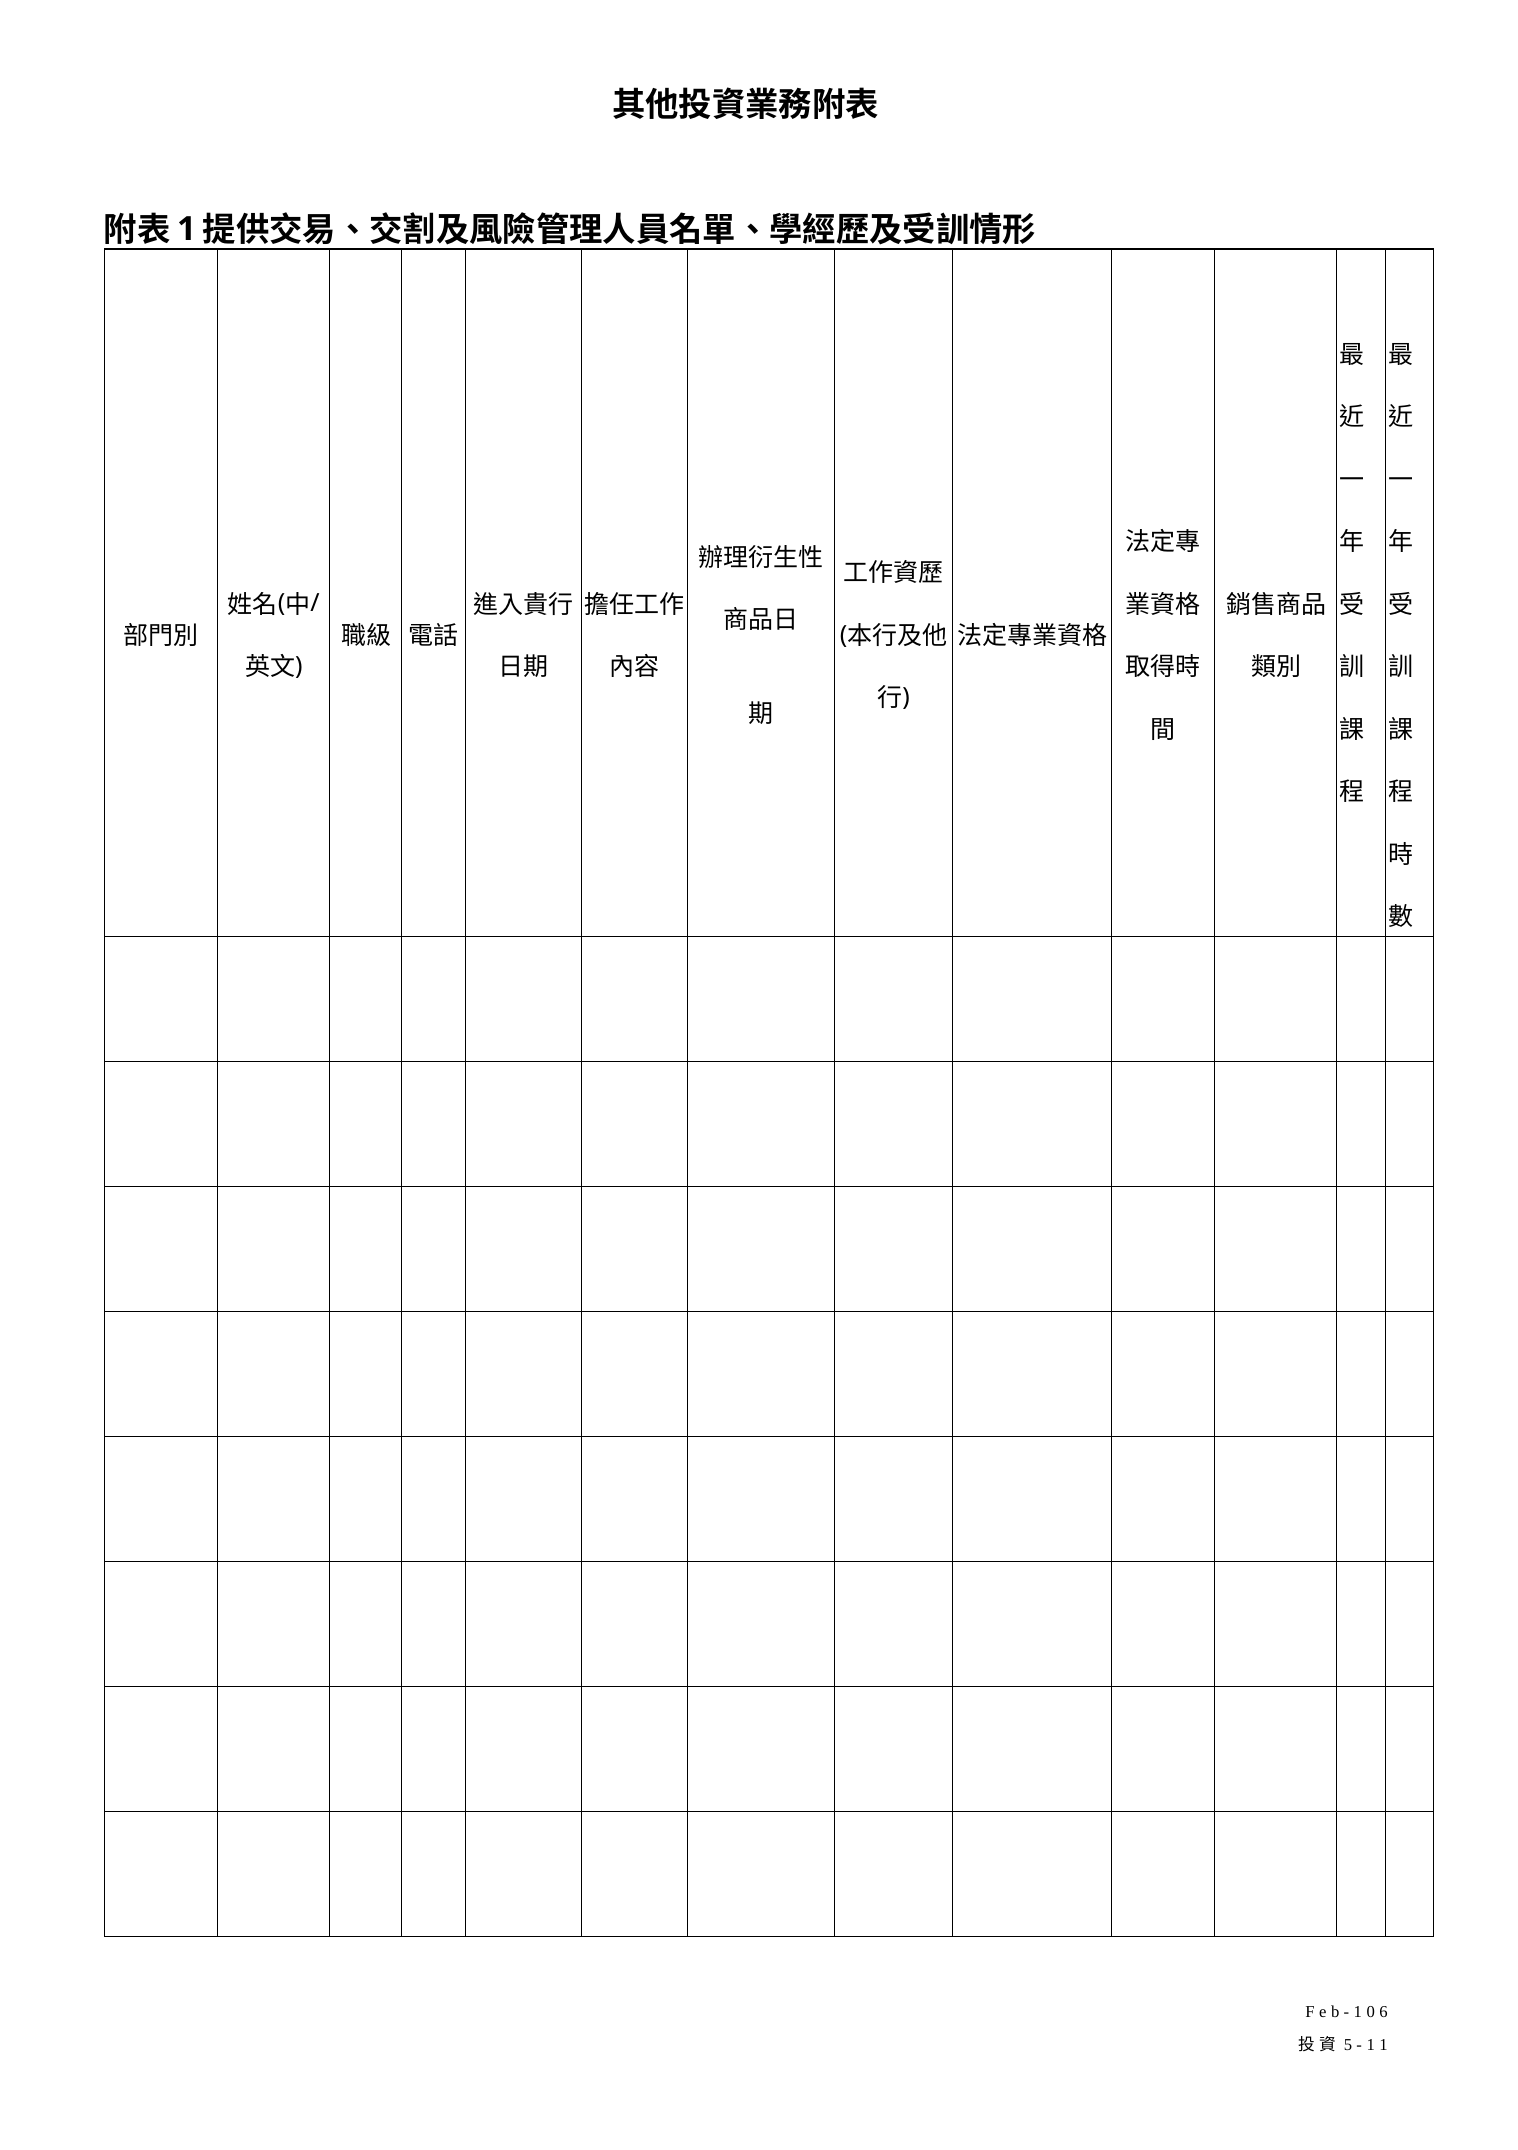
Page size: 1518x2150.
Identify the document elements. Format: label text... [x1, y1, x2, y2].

table_cell [582, 1062, 687, 1186]
table_cell [1112, 1687, 1214, 1811]
table_cell [688, 1312, 834, 1436]
table_cell [1112, 1562, 1214, 1686]
table_cell [953, 1562, 1111, 1686]
table_cell [688, 1812, 834, 1936]
table_header 職級 [330, 250, 401, 936]
table_cell [953, 937, 1111, 1061]
table_cell [466, 1687, 581, 1811]
table_cell [1386, 937, 1433, 1061]
table_cell [105, 1187, 217, 1311]
table_cell [953, 1312, 1111, 1436]
table_cell [688, 937, 834, 1061]
table_cell [218, 1812, 329, 1936]
table_cell [582, 1312, 687, 1436]
table_cell [105, 937, 217, 1061]
table_cell [688, 1187, 834, 1311]
table_cell [1337, 1312, 1385, 1436]
table_cell [466, 937, 581, 1061]
table_cell [835, 1312, 952, 1436]
table_cell [688, 1687, 834, 1811]
table_cell [105, 1437, 217, 1561]
text 其他投資業務附表 [103, 61, 1387, 123]
table_cell [402, 1312, 465, 1436]
table_cell [330, 1687, 401, 1811]
table_cell [218, 1312, 329, 1436]
table_header 法定專業資格取得時間 [1112, 250, 1214, 936]
table_cell [1215, 1812, 1336, 1936]
table_cell [1337, 1562, 1385, 1686]
table_cell [466, 1812, 581, 1936]
table_cell [218, 1562, 329, 1686]
text 附表1提供交易、交割及風險管理人員名單、學經歷及受訓情形 [103, 186, 1387, 248]
table_cell [218, 1687, 329, 1811]
table_header 辦理衍生性商品日 期 [688, 250, 834, 936]
table_cell [582, 1562, 687, 1686]
table_header 擔任工作內容 [582, 250, 687, 936]
table_cell [835, 1187, 952, 1311]
table_cell [466, 1562, 581, 1686]
table_header 最近一年受訓課程時數 [1386, 250, 1433, 936]
table_cell [1112, 937, 1214, 1061]
table_cell [953, 1812, 1111, 1936]
table_cell [330, 1062, 401, 1186]
table_cell [1215, 937, 1336, 1061]
table_cell [105, 1312, 217, 1436]
table_cell [1112, 1312, 1214, 1436]
table_cell [105, 1812, 217, 1936]
table_cell [953, 1687, 1111, 1811]
table_cell [835, 1687, 952, 1811]
table_cell [402, 1437, 465, 1561]
table_header 法定專業資格 [953, 250, 1111, 936]
table_cell [1337, 1062, 1385, 1186]
table_cell [218, 1062, 329, 1186]
table_header 電話 [402, 250, 465, 936]
table_cell [835, 937, 952, 1061]
table_header 姓名(中/英文) [218, 250, 329, 936]
table_cell [1337, 1687, 1385, 1811]
table_cell [402, 1562, 465, 1686]
table_cell [1112, 1812, 1214, 1936]
table_cell [1215, 1687, 1336, 1811]
table_cell [218, 1437, 329, 1561]
table_cell [1386, 1812, 1433, 1936]
table_cell [835, 1812, 952, 1936]
table_cell [1215, 1437, 1336, 1561]
table_cell [466, 1187, 581, 1311]
table_cell [688, 1562, 834, 1686]
table_cell [466, 1437, 581, 1561]
table_cell [402, 1687, 465, 1811]
table_cell [835, 1437, 952, 1561]
table_cell [1112, 1062, 1214, 1186]
table_cell [330, 1562, 401, 1686]
table_cell [330, 1187, 401, 1311]
table_cell [330, 1312, 401, 1436]
table_cell [105, 1062, 217, 1186]
table_cell [582, 1437, 687, 1561]
table_cell [1337, 1812, 1385, 1936]
table_cell [218, 937, 329, 1061]
table_cell [105, 1687, 217, 1811]
table_cell [330, 1812, 401, 1936]
table_header 工作資歷 (本行及他行) [835, 250, 952, 936]
table_cell [953, 1187, 1111, 1311]
table_cell [466, 1312, 581, 1436]
table_header 銷售商品類別 [1215, 250, 1336, 936]
table_cell [1386, 1312, 1433, 1436]
table_header 進入貴行日期 [466, 250, 581, 936]
table_cell [402, 1062, 465, 1186]
table_cell [835, 1562, 952, 1686]
table_cell [582, 937, 687, 1061]
table_cell [330, 937, 401, 1061]
table_header 部門別 [105, 250, 217, 936]
table_header 最近一年受訓課程 [1337, 250, 1385, 936]
table_cell [1386, 1562, 1433, 1686]
table_cell [1215, 1562, 1336, 1686]
table_cell [835, 1062, 952, 1186]
table_cell [402, 937, 465, 1061]
table_cell [1337, 937, 1385, 1061]
table_cell [582, 1687, 687, 1811]
table_cell [1386, 1187, 1433, 1311]
table_cell [1215, 1312, 1336, 1436]
table_cell [218, 1187, 329, 1311]
table_cell [582, 1187, 687, 1311]
table_cell [1215, 1187, 1336, 1311]
table_cell [105, 1562, 217, 1686]
table_cell [402, 1812, 465, 1936]
table_cell [1386, 1062, 1433, 1186]
table_cell [953, 1062, 1111, 1186]
table_cell [466, 1062, 581, 1186]
table_cell [1337, 1437, 1385, 1561]
table_cell [402, 1187, 465, 1311]
table_cell [330, 1437, 401, 1561]
table_cell [688, 1437, 834, 1561]
table_cell [582, 1812, 687, 1936]
table_cell [1386, 1437, 1433, 1561]
table_cell [1112, 1187, 1214, 1311]
table_cell [953, 1437, 1111, 1561]
table_cell [688, 1062, 834, 1186]
table_cell [1337, 1187, 1385, 1311]
table_cell [1112, 1437, 1214, 1561]
table_cell [1386, 1687, 1433, 1811]
table_cell [1215, 1062, 1336, 1186]
